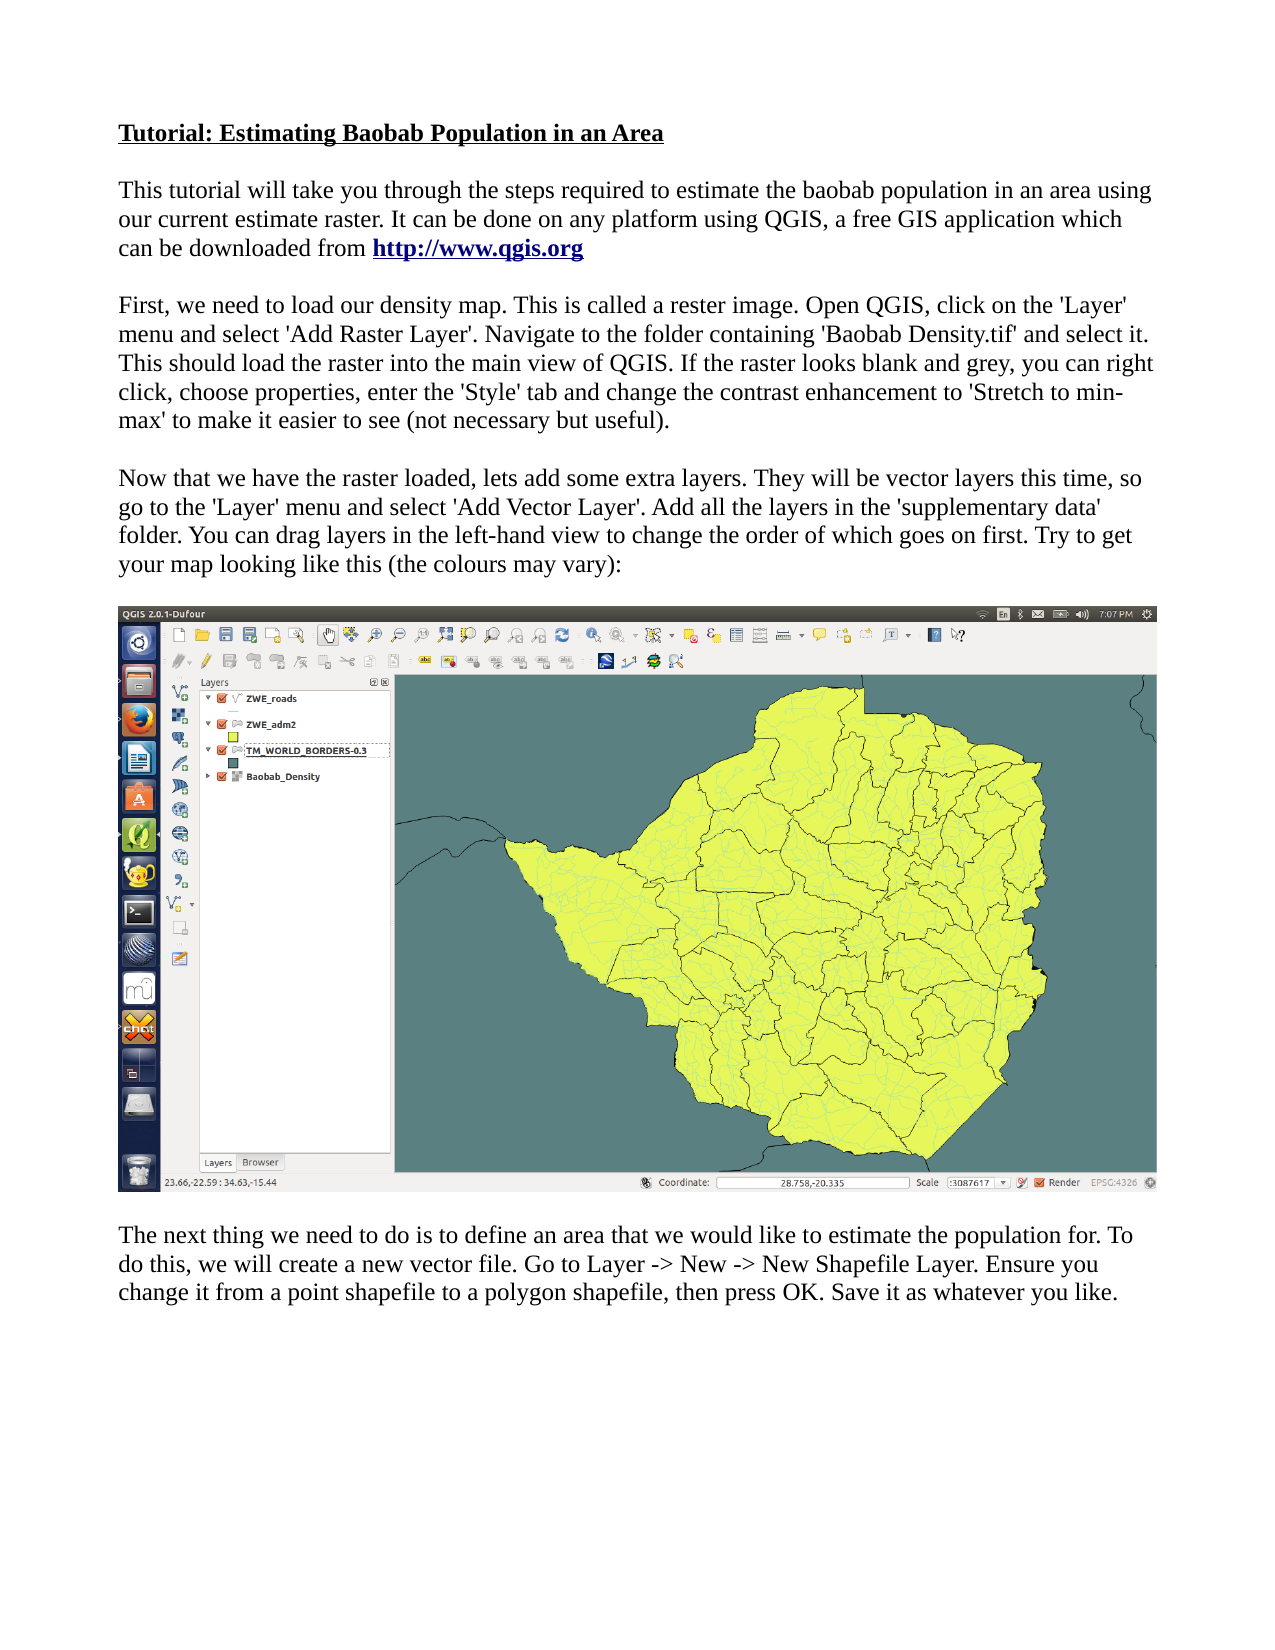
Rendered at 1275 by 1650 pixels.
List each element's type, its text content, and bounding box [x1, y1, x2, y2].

text Now that we have the raster loaded, lets add some extra layers. They will be vector layers this time, so go to the 'Layer' menu and select 'Add Vector Layer'. Add all the layers in the 'supplementary data' folder. You can drag layers in the left-hand view to change the order of which goes on first. Try to get your map looking like this (the colours may vary): [118, 463, 1157, 578]
text Tutorial: Estimating Baobab Population in an Area [118, 118, 1157, 147]
text First, we need to load our density map. This is called a rester image. Open QGIS, click on the 'Layer' menu and select 'Add Raster Layer'. Navigate to the folder containing 'Baobab Density.tif' and select it. This should load the raster into the main view of QGIS. If the raster looks blank and grey, you can right click, choose properties, enter the 'Style' tab and change the contrast enhancement to 'Stretch to min-max' to make it easier to see (not necessary but useful). [118, 291, 1157, 434]
picture [118, 606, 1157, 1192]
text The next thing we need to do is to define an area that we would like to estimate the population for. To do this, we will create a new vector file. Go to Layer -> New -> New Shapefile Layer. Ensure you change it from a point shapefile to a polygon shapefile, then press OK. Save it as whatever you like. [118, 1220, 1157, 1306]
text This tutorial will take you through the steps required to estimate the baobab population in an area using our current estimate raster. It can be done on any platform using QGIS, a free GIS application which can be downloaded from http://www.qgis.org [118, 176, 1157, 262]
